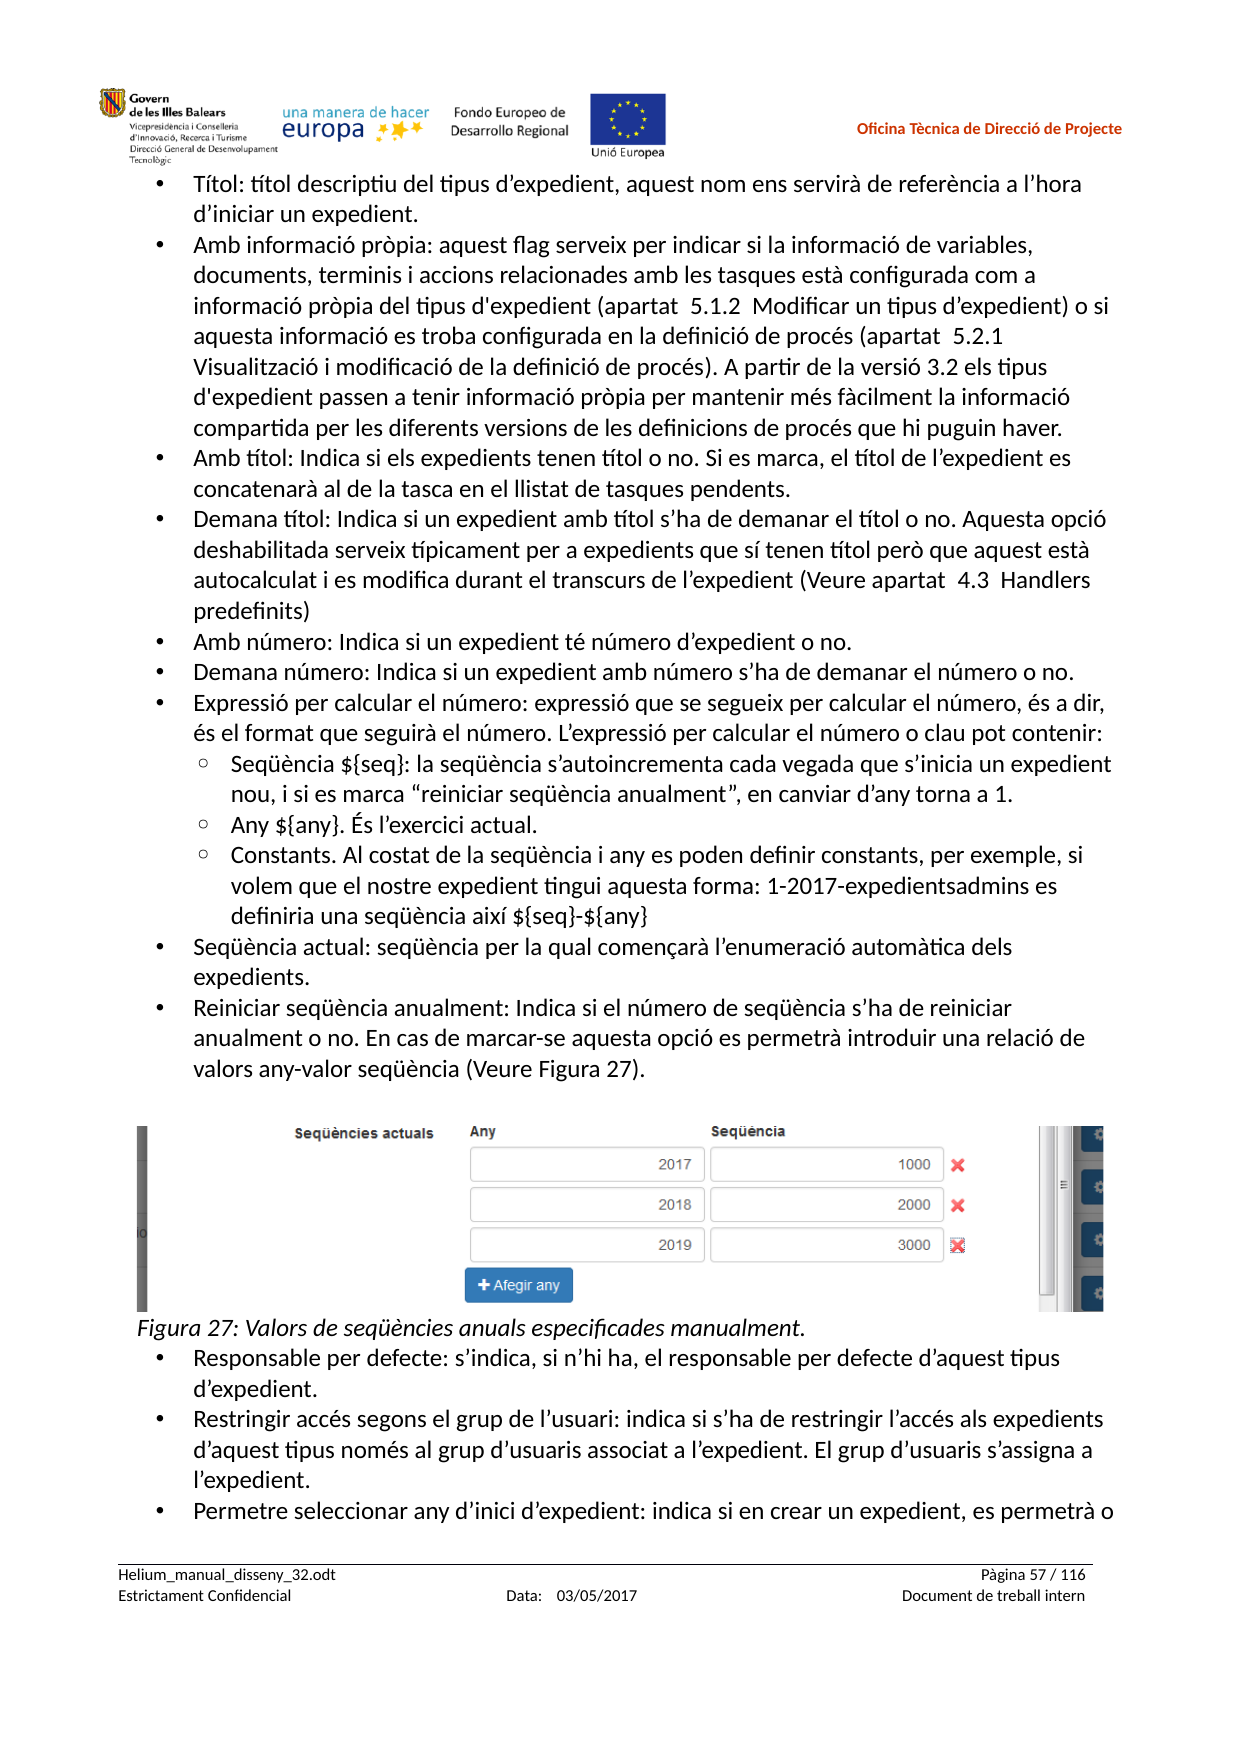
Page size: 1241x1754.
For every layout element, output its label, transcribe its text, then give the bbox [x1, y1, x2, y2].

list Seqüència actual: seqüència per la qual començarà l’enumeració automàtica dels expedients. [156, 931, 1122, 992]
list Amb informació pròpia: aquest flag serveix per indicar si la informació de variables, documents, terminis i accions relacionades amb les tasques està configurada com a informació pròpia del tipus d'expedient (apartat 5.1.2 Modificar un tipus d’expedient) o si aquesta informació es troba configurada en la definició de procés (apartat 5.2.1 Visualització i modificació de la definició de procés). A partir de la versió 3.2 els tipus d'expedient passen a tenir informació pròpia per mantenir més fàcilment la informació compartida per les diferents versions de les definicions de procés que hi puguin haver. [156, 229, 1122, 443]
list Títol: títol descriptiu del tipus d’expedient, aquest nom ens servirà de referència a l’hora d’iniciar un expedient. [156, 168, 1122, 229]
picture [99, 87, 668, 166]
list Expressió per calcular el número: expressió que se segueix per calcular el número, és a dir, és el format que seguirà el número. L’expressió per calcular el número o clau pot contenir: [156, 687, 1122, 748]
list Demana títol: Indica si un expedient amb títol s’ha de demanar el títol o no. Aquesta opció deshabilitada serveix típicament per a expedients que sí tenen títol però que aquest està autocalculat i es modifica durant el transcurs de l’expedient (Veure apartat 4.3 Handlers predefinits) [156, 504, 1122, 626]
list Seqüència ${seq}: la seqüència s’autoincrementa cada vegada que s’inicia un expedient nou, i si es marca “reiniciar seqüència anualment”, en canviar d’any torna a 1. [193, 748, 1122, 809]
list Amb número: Indica si un expedient té número d’expedient o no. [156, 626, 1122, 656]
list Amb títol: Indica si els expedients tenen títol o no. Si es marca, el títol de l’expedient es concatenarà al de la tasca en el llistat de tasques pendents. [156, 443, 1122, 504]
list Restringir accés segons el grup de l’usuari: indica si s’ha de restringir l’accés als expedients d’aquest tipus només al grup d’usuaris associat a l’expedient. El grup d’usuaris s’assigna a l’expedient. [156, 1403, 1122, 1495]
list Any ${any}. És l’exercici actual. [193, 809, 1122, 839]
list Responsable per defecte: s’indica, si n’hi ha, el responsable per defecte d’aquest tipus d’expedient. [137, 1310, 1122, 1403]
list Permetre seleccionar any d’inici d’expedient: indica si en crear un expedient, es permetrà o [156, 1495, 1122, 1525]
list Reiniciar seqüència anualment: Indica si el número de seqüència s’ha de reiniciar anualment o no. En cas de marcar-se aquesta opció es permetrà introduir una relació de valors any-valor seqüència (Veure Figura 27). [156, 992, 1122, 1083]
list Constants. Al costat de la seqüència i any es poden definir constants, per exemple, si volem que el nostre expedient tingui aquesta forma: 1-2017-expedientsadmins es definiria una seqüència així ${seq}-${any} [193, 839, 1122, 931]
list Demana número: Indica si un expedient amb número s’ha de demanar el número o no. [156, 656, 1122, 687]
list Figura 27: Valors de seqüències anuals especificades manualment. [137, 1312, 1103, 1342]
picture [136, 1126, 1104, 1312]
